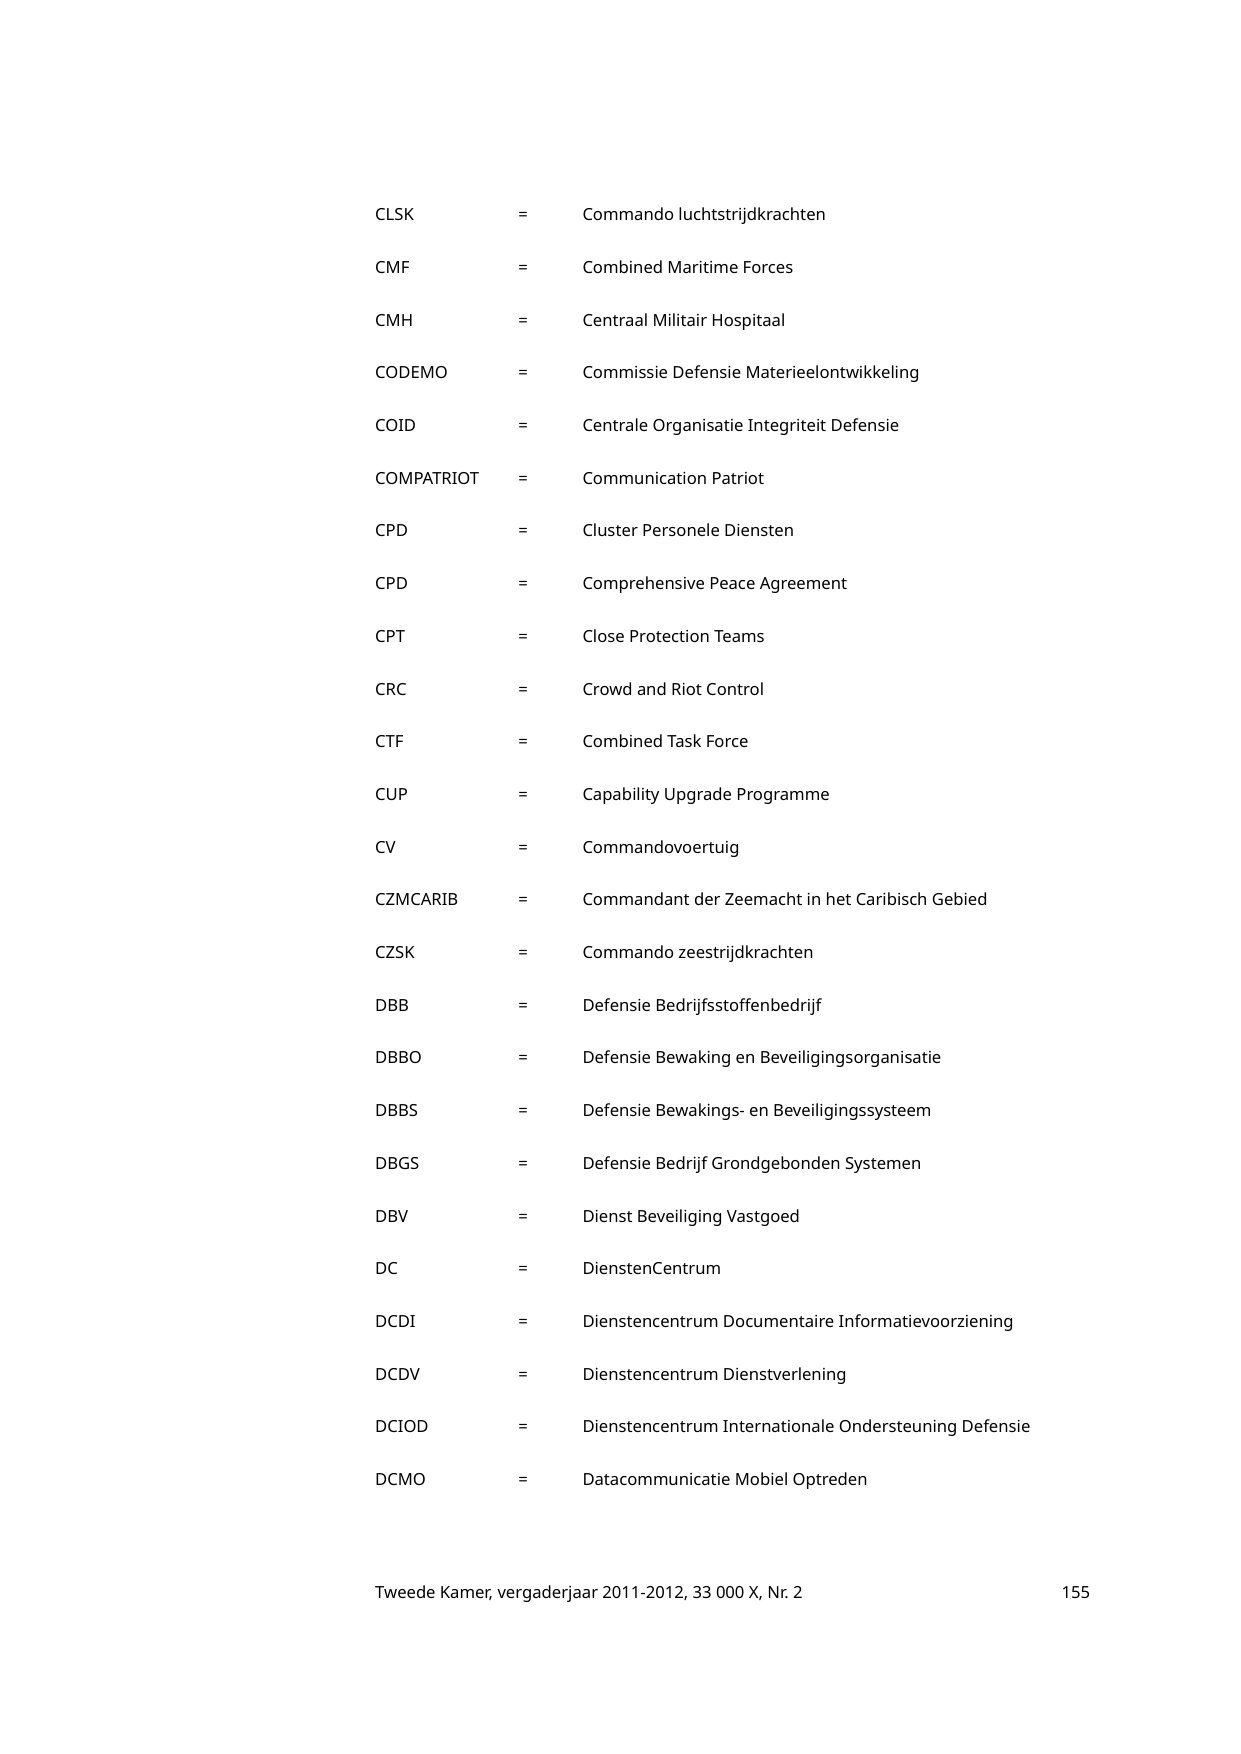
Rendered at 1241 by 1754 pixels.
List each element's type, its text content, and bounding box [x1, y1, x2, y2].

table_cell Commandant der Zeemacht in het Caribisch Gebied [582, 888, 1090, 941]
table_cell = [518, 255, 582, 308]
table_cell = [518, 203, 582, 255]
table_cell Comprehensive Peace Agreement [582, 572, 1090, 624]
table_cell = [518, 677, 582, 730]
table_cell DC [375, 1257, 518, 1309]
table_cell Centraal Militair Hospitaal [582, 308, 1090, 361]
table_cell CMH [375, 308, 518, 361]
table_cell = [518, 835, 582, 888]
table_cell = [518, 888, 582, 941]
table_cell = [518, 624, 582, 677]
table_cell [582, 150, 1090, 203]
table_cell DCDV [375, 1362, 518, 1415]
table_cell Commando luchtstrijdkrachten [582, 203, 1090, 255]
table_cell = [518, 1151, 582, 1204]
table_cell = [518, 414, 582, 466]
table_cell = [518, 1099, 582, 1151]
table_cell CV [375, 835, 518, 888]
table_cell CZMCARIB [375, 888, 518, 941]
table_cell Commissie Defensie Materieelontwikkeling [582, 361, 1090, 413]
table_cell Dienstencentrum Dienstverlening [582, 1362, 1090, 1415]
table_cell Dienst Beveiliging Vastgoed [582, 1204, 1090, 1257]
table_cell CLSK [375, 203, 518, 255]
table_cell DBGS [375, 1151, 518, 1204]
table_cell DBV [375, 1204, 518, 1257]
table_cell = [518, 572, 582, 624]
table_cell Centrale Organisatie Integriteit Defensie [582, 414, 1090, 466]
table_cell CRC [375, 677, 518, 730]
table_cell = [518, 1362, 582, 1415]
table_cell CPT [375, 624, 518, 677]
table_cell Defensie Bewaking en Beveiligingsorganisatie [582, 1046, 1090, 1099]
table_cell Datacommunicatie Mobiel Optreden [582, 1468, 1090, 1520]
table_cell [375, 150, 518, 203]
table_cell Dienstencentrum Documentaire Informatievoorziening [582, 1310, 1090, 1362]
table_cell Cluster Personele Diensten [582, 519, 1090, 572]
table_cell [518, 150, 582, 203]
table_cell = [518, 308, 582, 361]
table_cell CODEMO [375, 361, 518, 413]
table_cell Communication Patriot [582, 466, 1090, 519]
table_cell Commandovoertuig [582, 835, 1090, 888]
table_cell CMF [375, 255, 518, 308]
table_cell = [518, 466, 582, 519]
table_cell DCDI [375, 1310, 518, 1362]
table_cell Crowd and Riot Control [582, 677, 1090, 730]
table_cell COMPATRIOT [375, 466, 518, 519]
table_cell = [518, 783, 582, 835]
table_cell = [518, 993, 582, 1046]
table_cell = [518, 941, 582, 993]
table_cell = [518, 1310, 582, 1362]
table_cell = [518, 1468, 582, 1520]
table_cell = [518, 730, 582, 782]
table_cell Defensie Bedrijfsstoffenbedrijf [582, 993, 1090, 1046]
table_cell CUP [375, 783, 518, 835]
table_cell DienstenCentrum [582, 1257, 1090, 1309]
table_cell Capability Upgrade Programme [582, 783, 1090, 835]
table_cell DBB [375, 993, 518, 1046]
table_cell Combined Maritime Forces [582, 255, 1090, 308]
table_cell = [518, 519, 582, 572]
table_cell DCMO [375, 1468, 518, 1520]
table_cell Close Protection Teams [582, 624, 1090, 677]
table_cell Dienstencentrum Internationale Ondersteuning Defensie [582, 1415, 1090, 1468]
table_cell = [518, 1415, 582, 1468]
table_cell DBBS [375, 1099, 518, 1151]
table_cell = [518, 361, 582, 413]
table_cell DCIOD [375, 1415, 518, 1468]
table_cell = [518, 1204, 582, 1257]
table_cell CZSK [375, 941, 518, 993]
table_cell Commando zeestrijdkrachten [582, 941, 1090, 993]
table_cell CPD [375, 572, 518, 624]
table_cell Defensie Bedrijf Grondgebonden Systemen [582, 1151, 1090, 1204]
table_cell CTF [375, 730, 518, 782]
table_cell DBBO [375, 1046, 518, 1099]
table_cell Combined Task Force [582, 730, 1090, 782]
table_cell Defensie Bewakings- en Beveiligingssysteem [582, 1099, 1090, 1151]
table_cell CPD [375, 519, 518, 572]
table_cell = [518, 1257, 582, 1309]
table_cell = [518, 1046, 582, 1099]
table_cell COID [375, 414, 518, 466]
